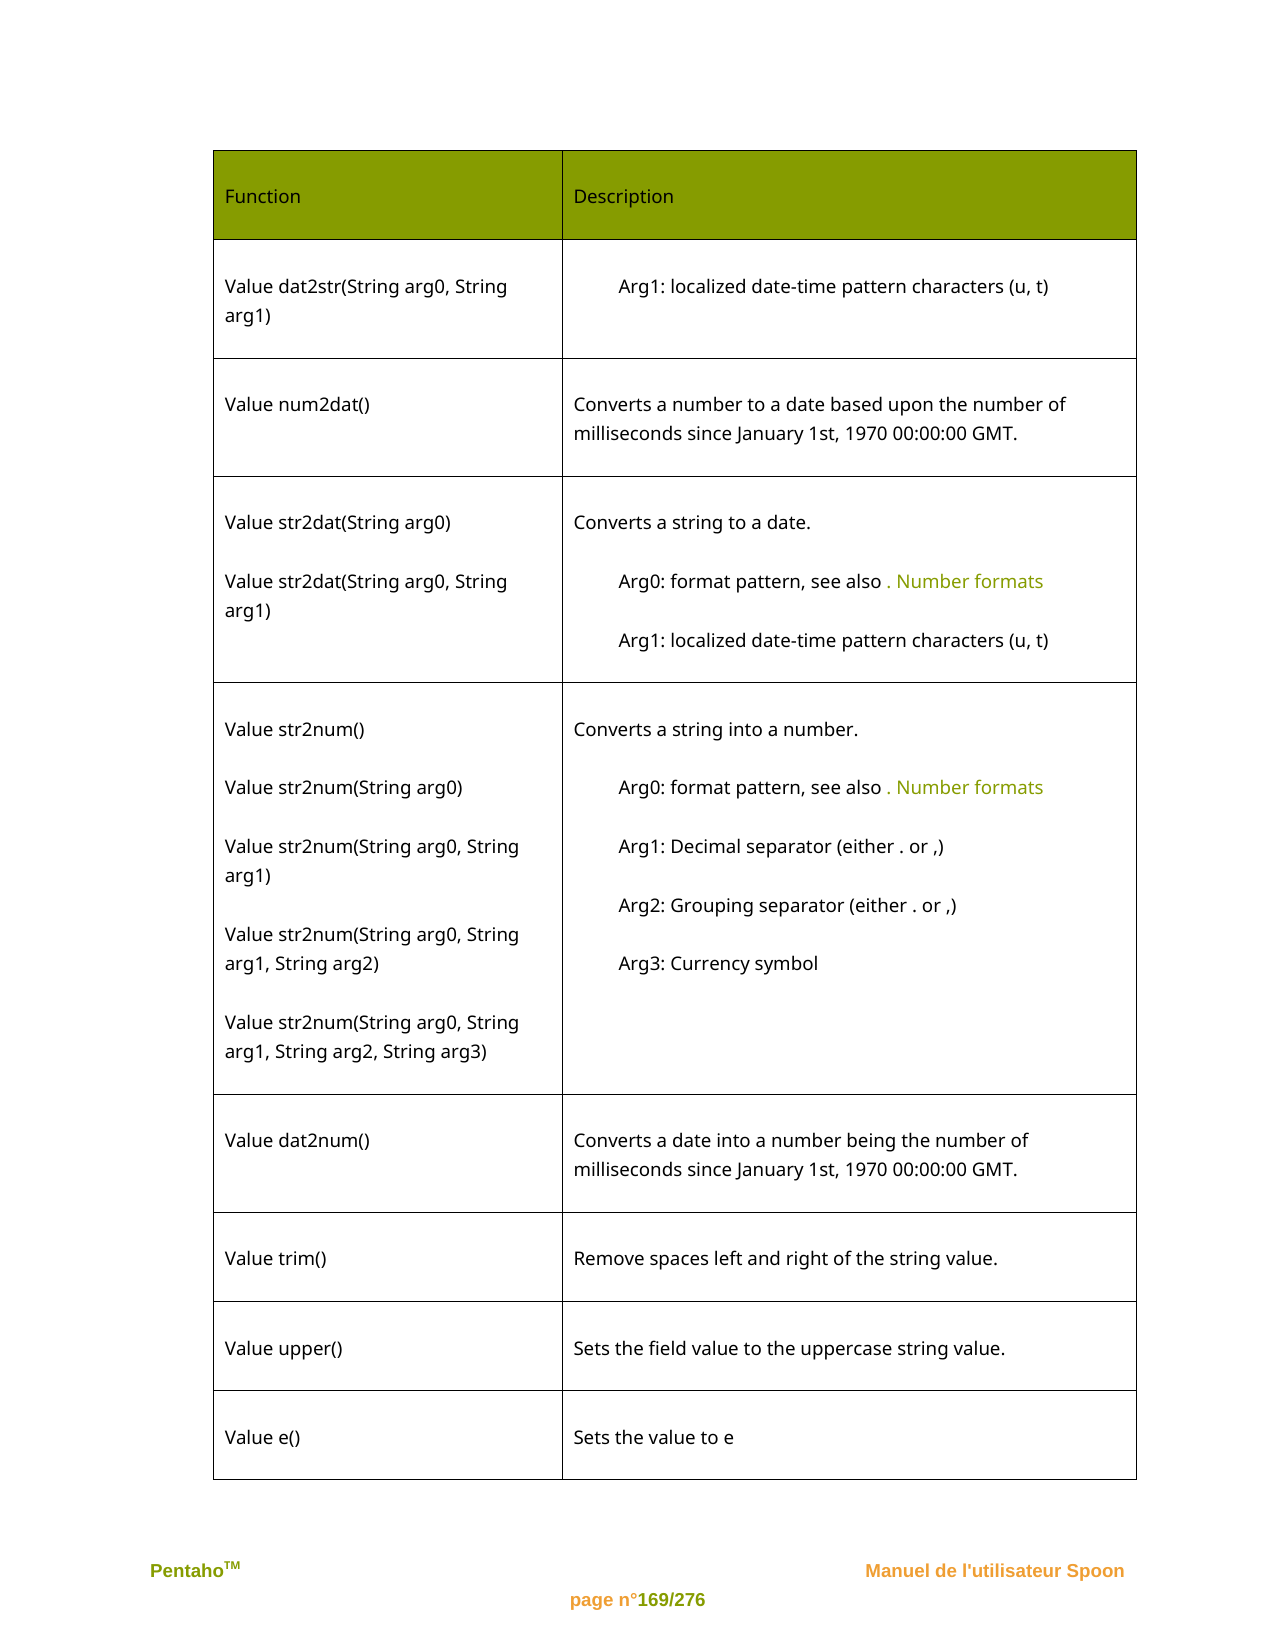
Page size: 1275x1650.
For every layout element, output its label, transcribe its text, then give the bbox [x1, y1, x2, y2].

table_header Function [214, 151, 562, 239]
table_cell Converts a number to a date based upon the number of milliseconds since January 1st, 1970 00:00:00 GMT. [563, 359, 1136, 476]
table_cell Sets the value to e [563, 1391, 1136, 1479]
table_cell Remove spaces left and right of the string value. [563, 1213, 1136, 1301]
table_cell Value trim() [214, 1213, 562, 1301]
table_cell Value dat2num() [214, 1095, 562, 1212]
table_cell Value str2num() Value str2num(String arg0) Value str2num(String arg0, String arg1) Value str2num(String arg0, String arg1, String arg2) Value str2num(String arg0, String arg1, String arg2, String arg3) [214, 683, 562, 1093]
table_cell Value e() [214, 1391, 562, 1479]
table_cell Value num2dat() [214, 359, 562, 476]
table_cell Value dat2str(String arg0, String arg1) [214, 240, 562, 357]
table_cell Sets the field value to the uppercase string value. [563, 1302, 1136, 1390]
table_cell Value upper() [214, 1302, 562, 1390]
table_cell Converts a string into a number. Arg0: format pattern, see also . Number formats Arg1: Decimal separator (either . or ,) Arg2: Grouping separator (either . or ,) Arg3: Currency symbol [563, 683, 1136, 1093]
table_header Description [563, 151, 1136, 239]
table_cell Arg1: localized date-time pattern characters (u, t) [563, 240, 1136, 357]
table_cell Value str2dat(String arg0) Value str2dat(String arg0, String arg1) [214, 477, 562, 682]
table_cell Converts a date into a number being the number of milliseconds since January 1st, 1970 00:00:00 GMT. [563, 1095, 1136, 1212]
table_cell Converts a string to a date. Arg0: format pattern, see also . Number formats Arg1: localized date-time pattern characters (u, t) [563, 477, 1136, 682]
